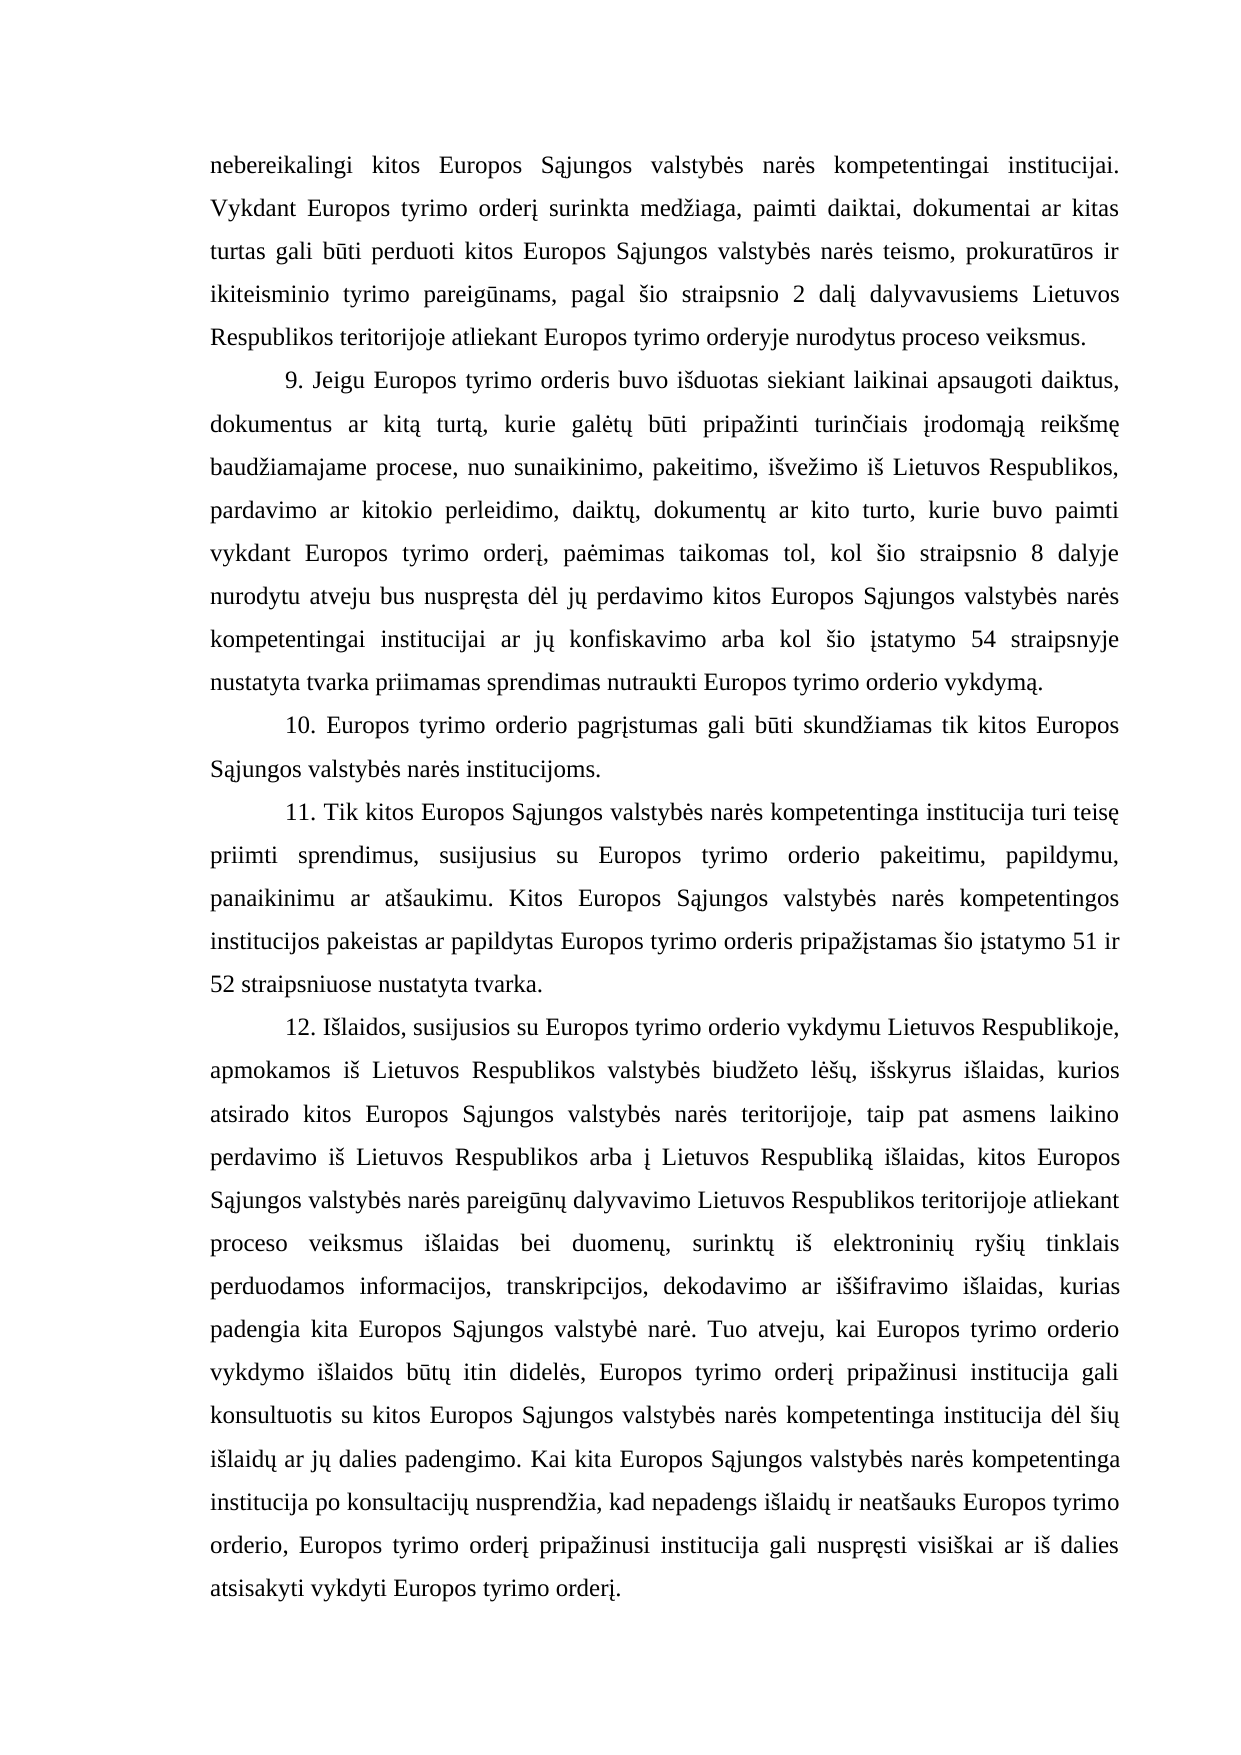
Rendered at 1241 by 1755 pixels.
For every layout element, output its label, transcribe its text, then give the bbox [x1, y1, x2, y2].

text nebereikalingi kitos Europos Sąjungos valstybės narės kompetentingai institucijai. Vykdant Europos tyrimo orderį surinkta medžiaga, paimti daiktai, dokumentai ar kitas turtas gali būti perduoti kitos Europos Sąjungos valstybės narės teismo, prokuratūros ir ikiteisminio tyrimo pareigūnams, pagal šio straipsnio 2 dalį dalyvavusiems Lietuvos Respublikos teritorijoje atliekant Europos tyrimo orderyje nurodytus proceso veiksmus. [210, 150, 1120, 351]
text 11. Tik kitos Europos Sąjungos valstybės narės kompetentinga institucija turi teisę priimti sprendimus, susijusius su Europos tyrimo orderio pakeitimu, papildymu, panaikinimu ar atšaukimu. Kitos Europos Sąjungos valstybės narės kompetentingos institucijos pakeistas ar papildytas Europos tyrimo orderis pripažįstamas šio įstatymo 51 ir 52 straipsniuose nustatyta tvarka. [210, 797, 1120, 998]
text 9. Jeigu Europos tyrimo orderis buvo išduotas siekiant laikinai apsaugoti daiktus, dokumentus ar kitą turtą, kurie galėtų būti pripažinti turinčiais įrodomąją reikšmę baudžiamajame procese, nuo sunaikinimo, pakeitimo, išvežimo iš Lietuvos Respublikos, pardavimo ar kitokio perleidimo, daiktų, dokumentų ar kito turto, kurie buvo paimti vykdant Europos tyrimo orderį, paėmimas taikomas tol, kol šio straipsnio 8 dalyje nurodytu atveju bus nuspręsta dėl jų perdavimo kitos Europos Sąjungos valstybės narės kompetentingai institucijai ar jų konfiskavimo arba kol šio įstatymo 54 straipsnyje nustatyta tvarka priimamas sprendimas nutraukti Europos tyrimo orderio vykdymą. [210, 366, 1120, 696]
text 12. Išlaidos, susijusios su Europos tyrimo orderio vykdymu Lietuvos Respublikoje, apmokamos iš Lietuvos Respublikos valstybės biudžeto lėšų, išskyrus išlaidas, kurios atsirado kitos Europos Sąjungos valstybės narės teritorijoje, taip pat asmens laikino perdavimo iš Lietuvos Respublikos arba į Lietuvos Respubliką išlaidas, kitos Europos Sąjungos valstybės narės pareigūnų dalyvavimo Lietuvos Respublikos teritorijoje atliekant proceso veiksmus išlaidas bei duomenų, surinktų iš elektroninių ryšių tinklais perduodamos informacijos, transkripcijos, dekodavimo ar iššifravimo išlaidas, kurias padengia kita Europos Sąjungos valstybė narė. Tuo atveju, kai Europos tyrimo orderio vykdymo išlaidos būtų itin didelės, Europos tyrimo orderį pripažinusi institucija gali konsultuotis su kitos Europos Sąjungos valstybės narės kompetentinga institucija dėl šių išlaidų ar jų dalies padengimo. Kai kita Europos Sąjungos valstybės narės kompetentinga institucija po konsultacijų nusprendžia, kad nepadengs išlaidų ir neatšauks Europos tyrimo orderio, Europos tyrimo orderį pripažinusi institucija gali nuspręsti visiškai ar iš dalies atsisakyti vykdyti Europos tyrimo orderį. [210, 1012, 1120, 1602]
text 10. Europos tyrimo orderio pagrįstumas gali būti skundžiamas tik kitos Europos Sąjungos valstybės narės institucijoms. [210, 711, 1120, 782]
